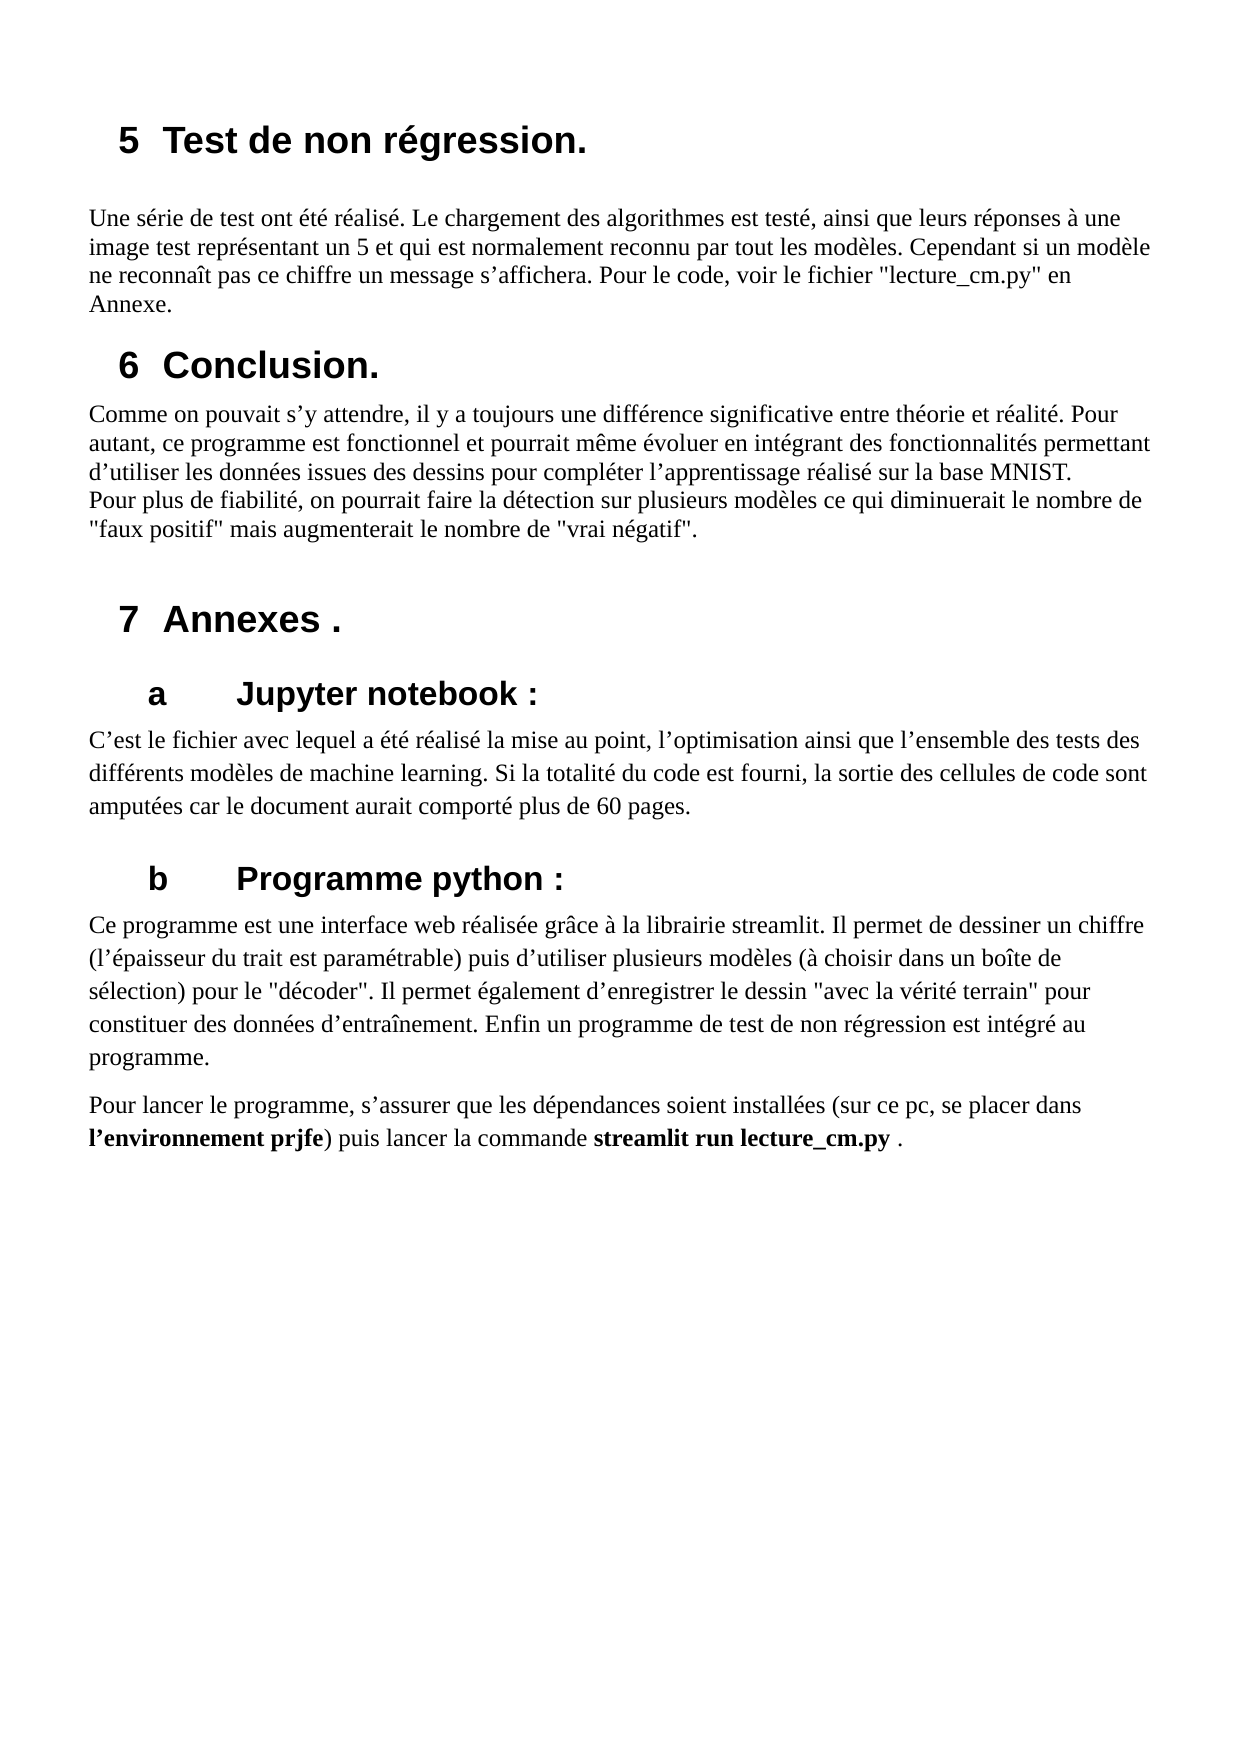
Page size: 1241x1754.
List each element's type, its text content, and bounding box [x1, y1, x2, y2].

subtitle Programme python : [88, 859, 1152, 898]
subtitle Test de non régression. [88, 118, 1152, 162]
text Pour plus de fiabilité, on pourrait faire la détection sur plusieurs modèles ce qui diminuerait le nombre de "faux positif" mais augmenterait le nombre de "vrai négatif". [88, 485, 1152, 543]
text Comme on pouvait s’y attendre, il y a toujours une différence significative entre théorie et réalité. Pour autant, ce programme est fonctionnel et pourrait même évoluer en intégrant des fonctionnalités permettant d’utiliser les données issues des dessins pour compléter l’apprentissage réalisé sur la base MNIST. [88, 399, 1152, 485]
text C’est le fichier avec lequel a été réalisé la mise au point, l’optimisation ainsi que l’ensemble des tests des différents modèles de machine learning. Si la totalité du code est fourni, la sortie des cellules de code sont amputées car le document aurait comporté plus de 60 pages. [88, 725, 1152, 819]
subtitle Conclusion. [88, 343, 1152, 387]
subtitle Annexes . [88, 597, 1152, 640]
text Ce programme est une interface web réalisée grâce à la librairie streamlit. Il permet de dessiner un chiffre (l’épaisseur du trait est paramétrable) puis d’utiliser plusieurs modèles (à choisir dans un boîte de sélection) pour le "décoder". Il permet également d’enregistrer le dessin "avec la vérité terrain" pour constituer des données d’entraînement. Enfin un programme de test de non régression est intégré au programme. [88, 910, 1152, 1071]
subtitle Jupyter notebook : [88, 674, 1152, 712]
text Pour lancer le programme, s’assurer que les dépendances soient installées (sur ce pc, se placer dans l’environnement prjfe) puis lancer la commande streamlit run lecture_cm.py . [88, 1090, 1152, 1152]
text Une série de test ont été réalisé. Le chargement des algorithmes est testé, ainsi que leurs réponses à une image test représentant un 5 et qui est normalement reconnu par tout les modèles. Cependant si un modèle ne reconnaît pas ce chiffre un message s’affichera. Pour le code, voir le fichier "lecture_cm.py" en Annexe. [88, 203, 1152, 318]
